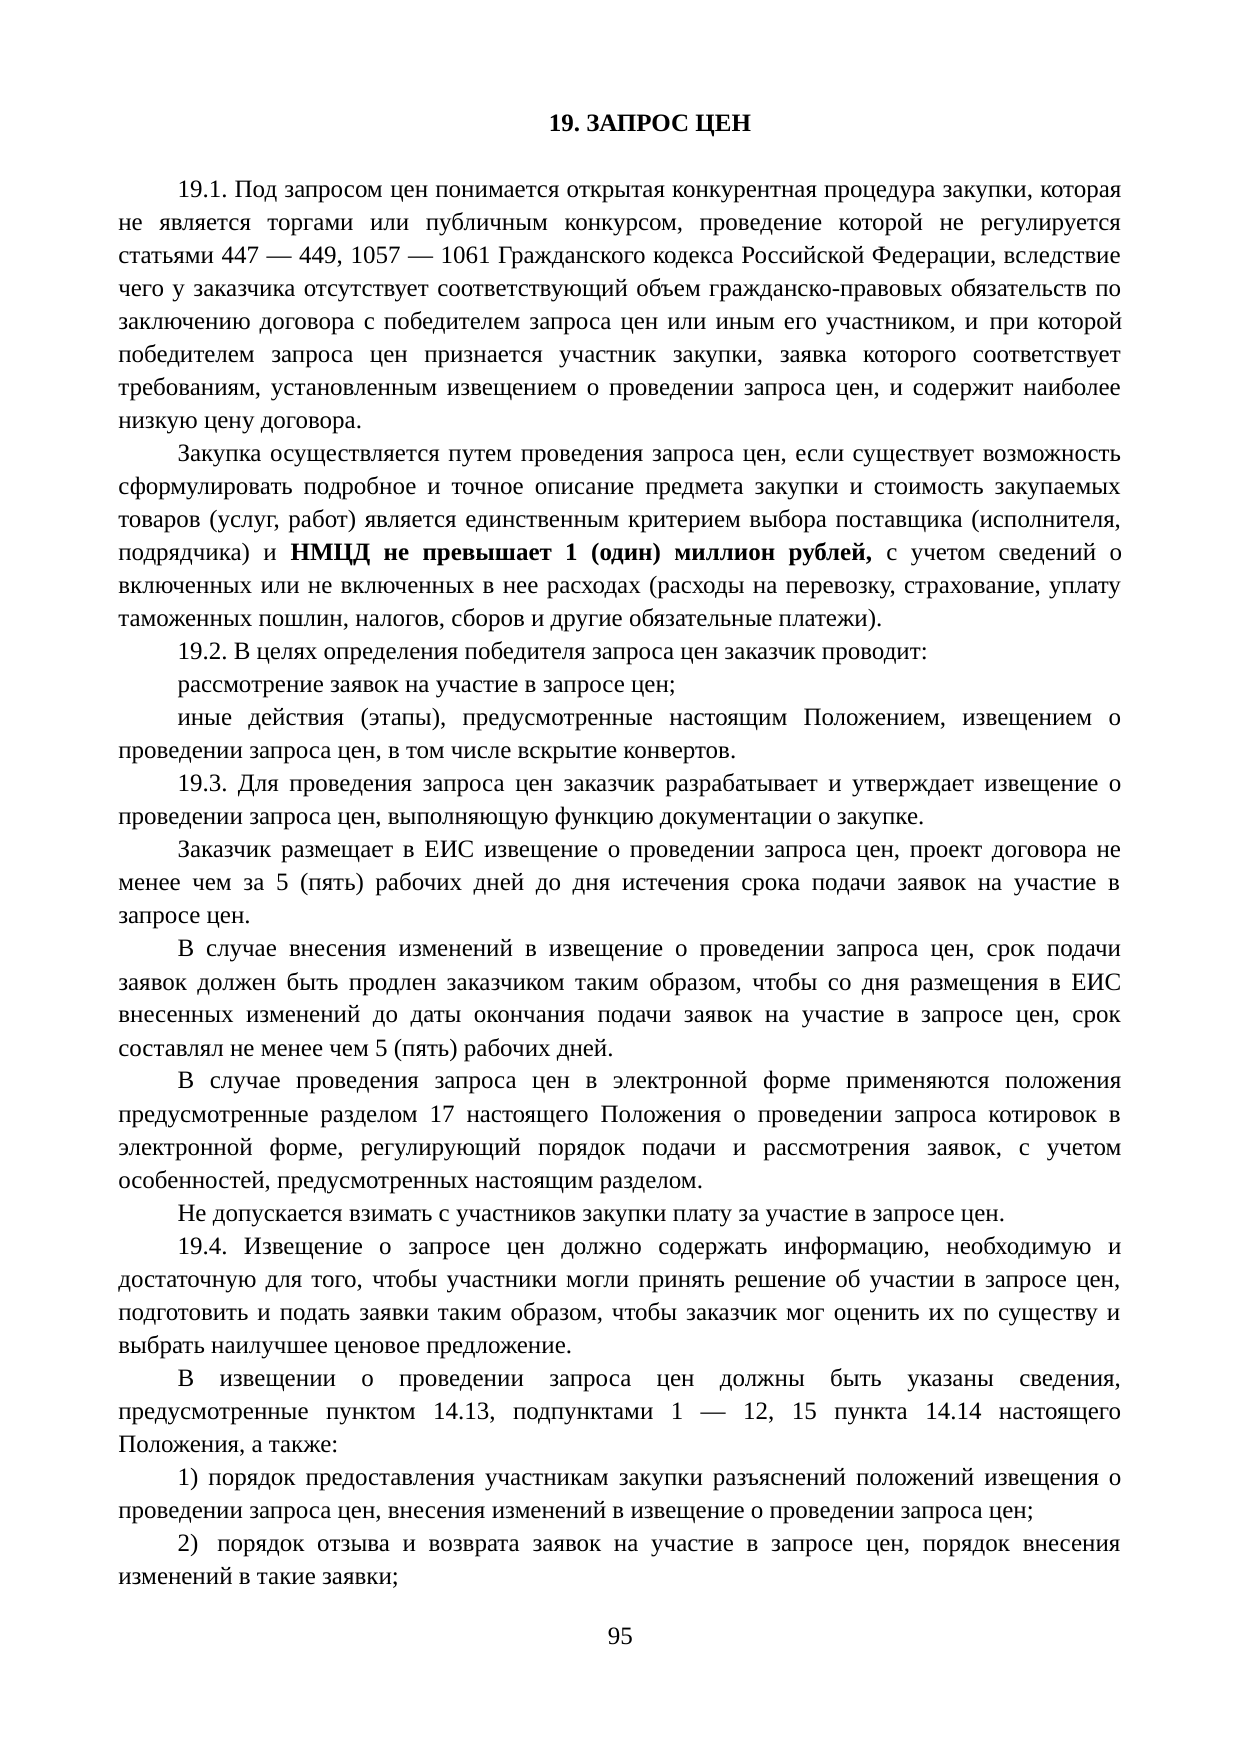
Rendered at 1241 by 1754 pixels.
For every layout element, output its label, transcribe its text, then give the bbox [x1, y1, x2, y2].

text Заказчик размещает в ЕИС извещение о проведении запроса цен, проект договора не менее чем за 5 (пять) рабочих дней до дня истечения срока подачи заявок на участие в запросе цен. [118, 834, 1122, 929]
text 19.4. Извещение о запросе цен должно содержать информацию, необходимую и достаточную для того, чтобы участники могли принять решение об участии в запросе цен, подготовить и подать заявки таким образом, чтобы заказчик мог оценить их по существу и выбрать наилучшее ценовое предложение. [118, 1231, 1122, 1358]
text В случае проведения запроса цен в электронной форме применяются положения предусмотренные разделом 17 настоящего Положения о проведении запроса котировок в электронной форме, регулирующий порядок подачи и рассмотрения заявок, с учетом особенностей, предусмотренных настоящим разделом. [118, 1066, 1122, 1193]
text 1) порядок предоставления участникам закупки разъяснений положений извещения о проведении запроса цен, внесения изменений в извещение о проведении запроса цен; [118, 1462, 1122, 1524]
text 19.1. Под запросом цен понимается открытая конкурентная процедура закупки, которая не является торгами или публичным конкурсом, проведение которой не регулируется статьями 447 — 449, 1057 — 1061 Гражданского кодекса Российской Федерации, вследствие чего у заказчика отсутствует соответствующий объем гражданско-правовых обязательств по заключению договора с победителем запроса цен или иным его участником, и при которой победителем запроса цен признается участник закупки, заявка которого соответствует требованиям, установленным извещением о проведении запроса цен, и содержит наиболее низкую цену договора. [118, 174, 1122, 434]
text Закупка осуществляется путем проведения запроса цен, если существует возможность сформулировать подробное и точное описание предмета закупки и стоимость закупаемых товаров (услуг, работ) является единственным критерием выбора поставщика (исполнителя, подрядчика) и НМЦД не превышает 1 (один) миллион рублей, с учетом сведений о включенных или не включенных в нее расходах (расходы на перевозку, страхование, уплату таможенных пошлин, налогов, сборов и другие обязательные платежи). [118, 438, 1122, 632]
text В извещении о проведении запроса цен должны быть указаны сведения, предусмотренные пунктом 14.13, подпунктами 1 — 12, 15 пункта 14.14 настоящего Положения, а также: [118, 1363, 1122, 1458]
text иные действия (этапы), предусмотренные настоящим Положением, извещением о проведении запроса цен, в том числе вскрытие конвертов. [118, 702, 1122, 764]
text рассмотрение заявок на участие в запросе цен; [118, 669, 1122, 698]
text В случае внесения изменений в извещение о проведении запроса цен, срок подачи заявок должен быть продлен заказчиком таким образом, чтобы со дня размещения в ЕИС внесенных изменений до даты окончания подачи заявок на участие в запросе цен, срок составлял не менее чем 5 (пять) рабочих дней. [118, 933, 1122, 1061]
text 19.2. В целях определения победителя запроса цен заказчик проводит: [118, 636, 1122, 665]
text 19. ЗАПРОС ЦЕН [118, 108, 1122, 137]
text 2) порядок отзыва и возврата заявок на участие в запросе цен, порядок внесения изменений в такие заявки; [118, 1528, 1122, 1590]
text 19.3. Для проведения запроса цен заказчик разрабатывает и утверждает извещение о проведении запроса цен, выполняющую функцию документации о закупке. [118, 768, 1122, 830]
text Не допускается взимать с участников закупки плату за участие в запросе цен. [118, 1198, 1122, 1226]
